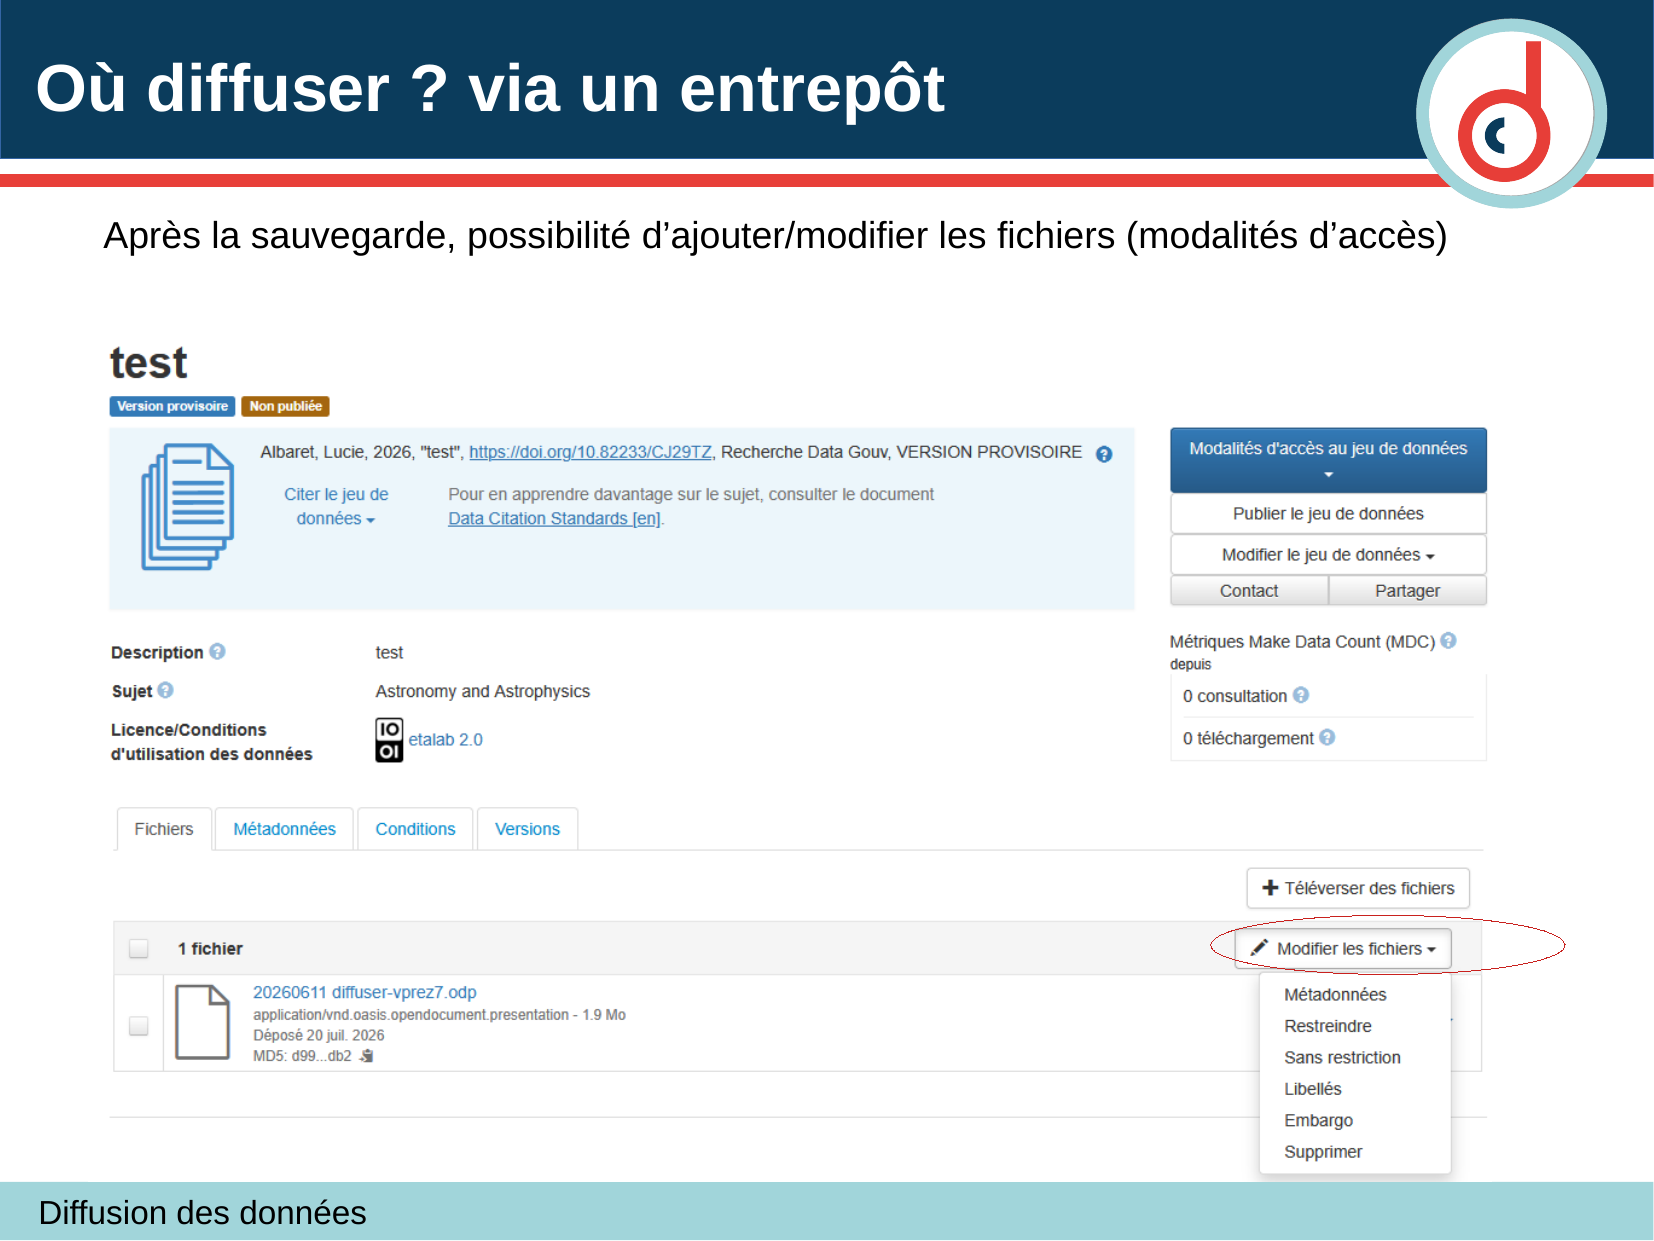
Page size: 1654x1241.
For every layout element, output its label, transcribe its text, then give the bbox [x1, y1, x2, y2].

text_box Diffusion des données [23, 1187, 621, 1241]
text_box Après la sauvegarde, possibilité d’ajouter/modifier les fichiers (modalités d’accès) [88, 206, 1464, 264]
title Où diffuser ? via un entrepôt [35, 11, 1430, 159]
picture [88, 331, 1492, 1182]
